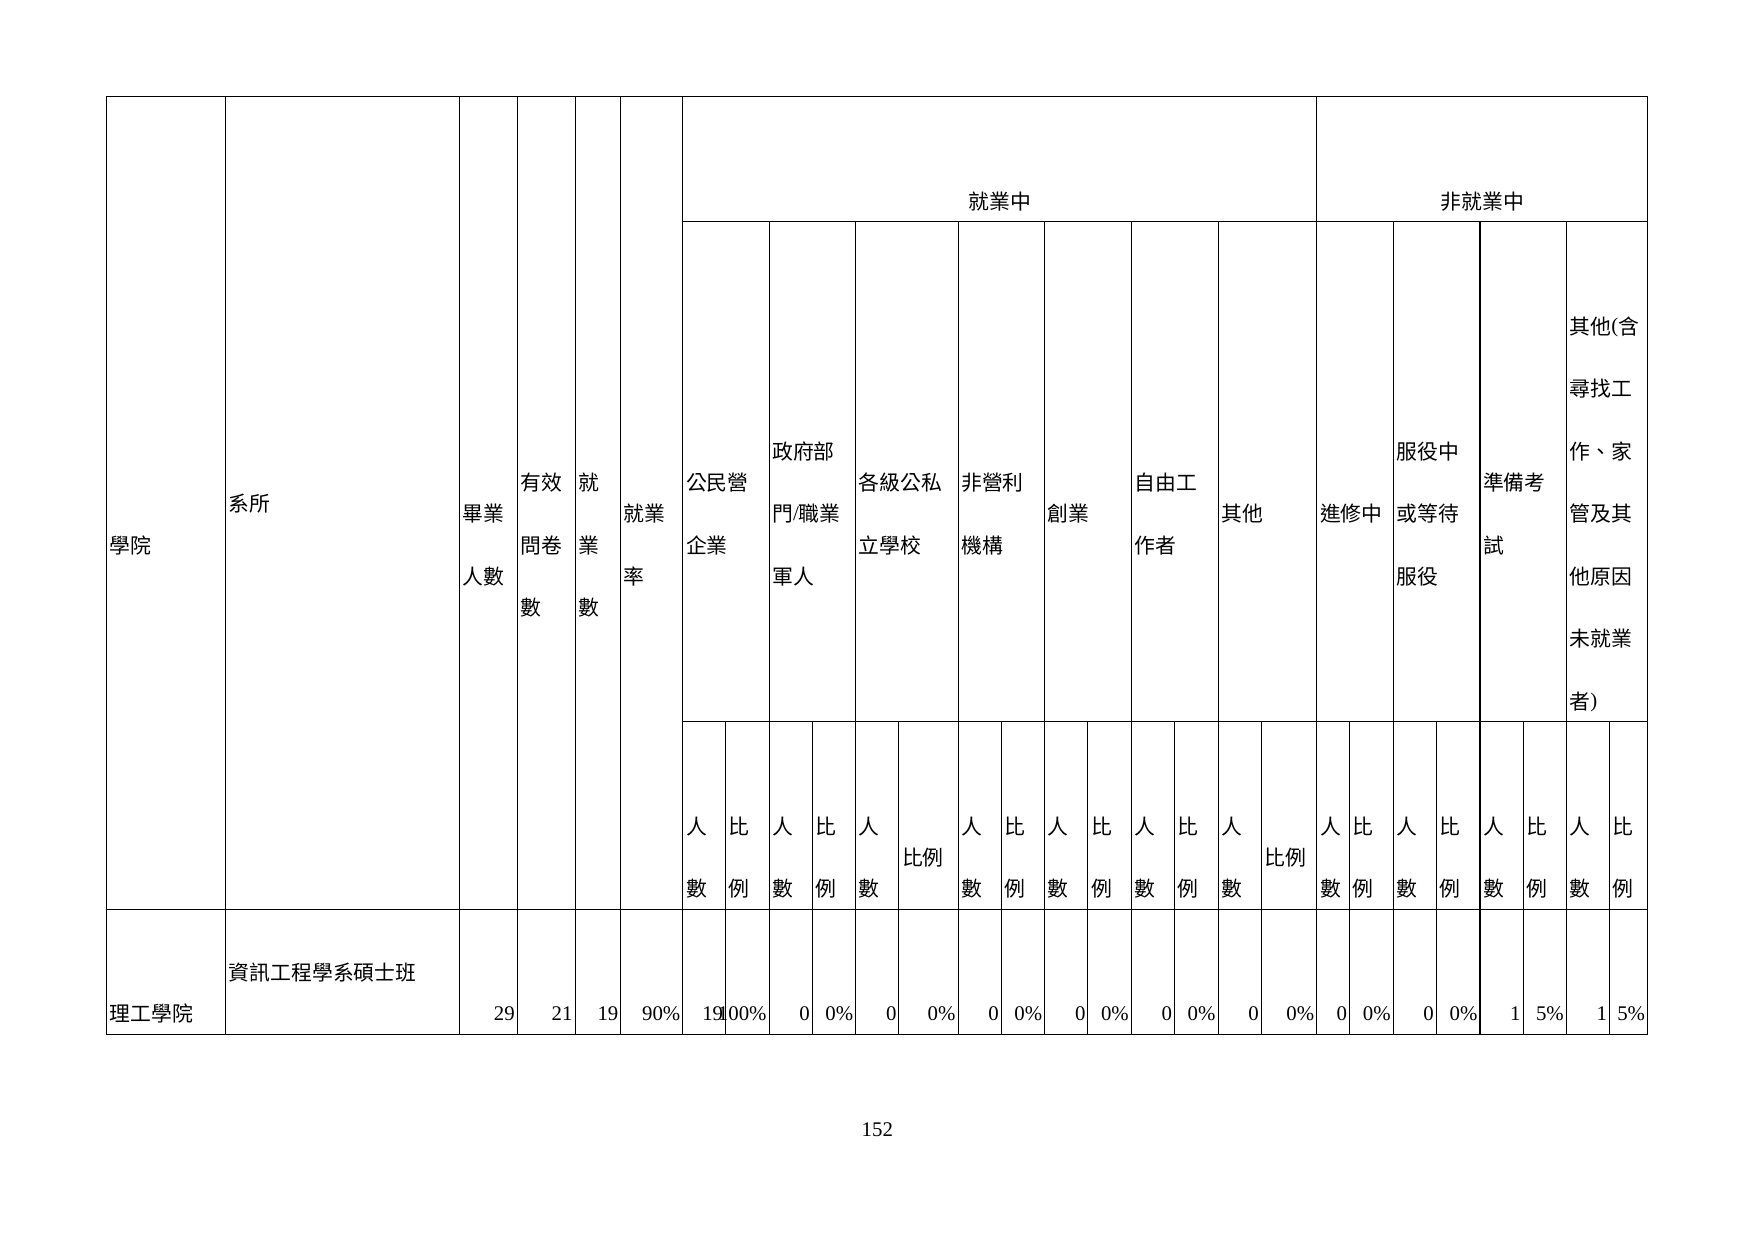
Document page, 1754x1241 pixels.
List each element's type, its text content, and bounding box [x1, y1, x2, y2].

table_cell 0% [1437, 910, 1479, 1033]
table_cell 0% [1175, 910, 1218, 1033]
table_cell 理工學院 [107, 910, 225, 1033]
table_cell 0% [1262, 910, 1316, 1033]
table_header 學院 [107, 97, 225, 908]
table_cell 人數 [1481, 722, 1523, 908]
table_cell 比例 [1610, 722, 1647, 908]
table_cell 人數 [1567, 722, 1609, 908]
table_cell 0 [1219, 910, 1261, 1033]
table_cell 21 [518, 910, 575, 1033]
table_cell 比例 [1262, 722, 1316, 908]
table_cell 其他 [1219, 222, 1316, 721]
table_cell 人數 [1394, 722, 1436, 908]
table_cell 0 [856, 910, 898, 1033]
table_header 系所 [226, 97, 459, 908]
table_cell 比例 [1524, 722, 1566, 908]
table_cell 非營利機構 [959, 222, 1044, 721]
table_cell 資訊工程學系碩士班 [226, 910, 459, 1033]
table_cell 準備考試 [1481, 222, 1566, 721]
table_cell 0% [1350, 910, 1393, 1033]
table_cell 比例 [1350, 722, 1393, 908]
table_cell 19 [683, 910, 725, 1033]
table_cell 比例 [1002, 722, 1044, 908]
table_cell 人數 [1132, 722, 1174, 908]
table_header 就業數 [576, 97, 620, 908]
table_cell 政府部門/職業軍人 [770, 222, 855, 721]
table_cell 創業 [1045, 222, 1131, 721]
table_cell 5% [1524, 910, 1566, 1033]
table_cell 比例 [1088, 722, 1131, 908]
table_cell 90% [621, 910, 682, 1033]
table_cell 人數 [1045, 722, 1087, 908]
table_cell 比例 [1175, 722, 1218, 908]
table_cell 人數 [683, 722, 725, 908]
table_header 有效問卷數 [518, 97, 575, 908]
table_cell 人數 [959, 722, 1001, 908]
table_cell 100% [726, 910, 769, 1033]
table_header 非就業中 [1317, 97, 1647, 221]
table_cell 人數 [856, 722, 898, 908]
table_cell 自由工作者 [1132, 222, 1218, 721]
table_cell 0 [1132, 910, 1174, 1033]
table_cell 比例 [813, 722, 855, 908]
table_cell 0% [899, 910, 958, 1033]
table_cell 比例 [1437, 722, 1479, 908]
table_header 就業率 [621, 97, 682, 908]
table_cell 0 [1317, 910, 1349, 1033]
table_cell 0 [1394, 910, 1436, 1033]
table_header 畢業人數 [460, 97, 517, 908]
table_cell 0 [770, 910, 812, 1033]
table_cell 人數 [1219, 722, 1261, 908]
table_cell 1 [1567, 910, 1609, 1033]
table_cell 0% [1088, 910, 1131, 1033]
table_cell 0% [813, 910, 855, 1033]
table_cell 29 [460, 910, 517, 1033]
table_cell 服役中或等待服役 [1394, 222, 1479, 721]
table_cell 0 [1045, 910, 1087, 1033]
table_cell 人數 [770, 722, 812, 908]
table_cell 比例 [899, 722, 958, 908]
table_cell 人數 [1317, 722, 1349, 908]
table_cell 比例 [726, 722, 769, 908]
table_cell 其他(含尋找工作、家管及其他原因未就業者) [1567, 222, 1647, 721]
table_cell 1 [1481, 910, 1523, 1033]
table_cell 0% [1002, 910, 1044, 1033]
table_cell 0 [959, 910, 1001, 1033]
table_cell 19 [576, 910, 620, 1033]
table_cell 進修中 [1317, 222, 1393, 721]
table_cell 5% [1610, 910, 1647, 1033]
table_cell 公民營企業 [683, 222, 769, 721]
table_header 就業中 [683, 97, 1316, 221]
table_cell 各級公私立學校 [856, 222, 958, 721]
